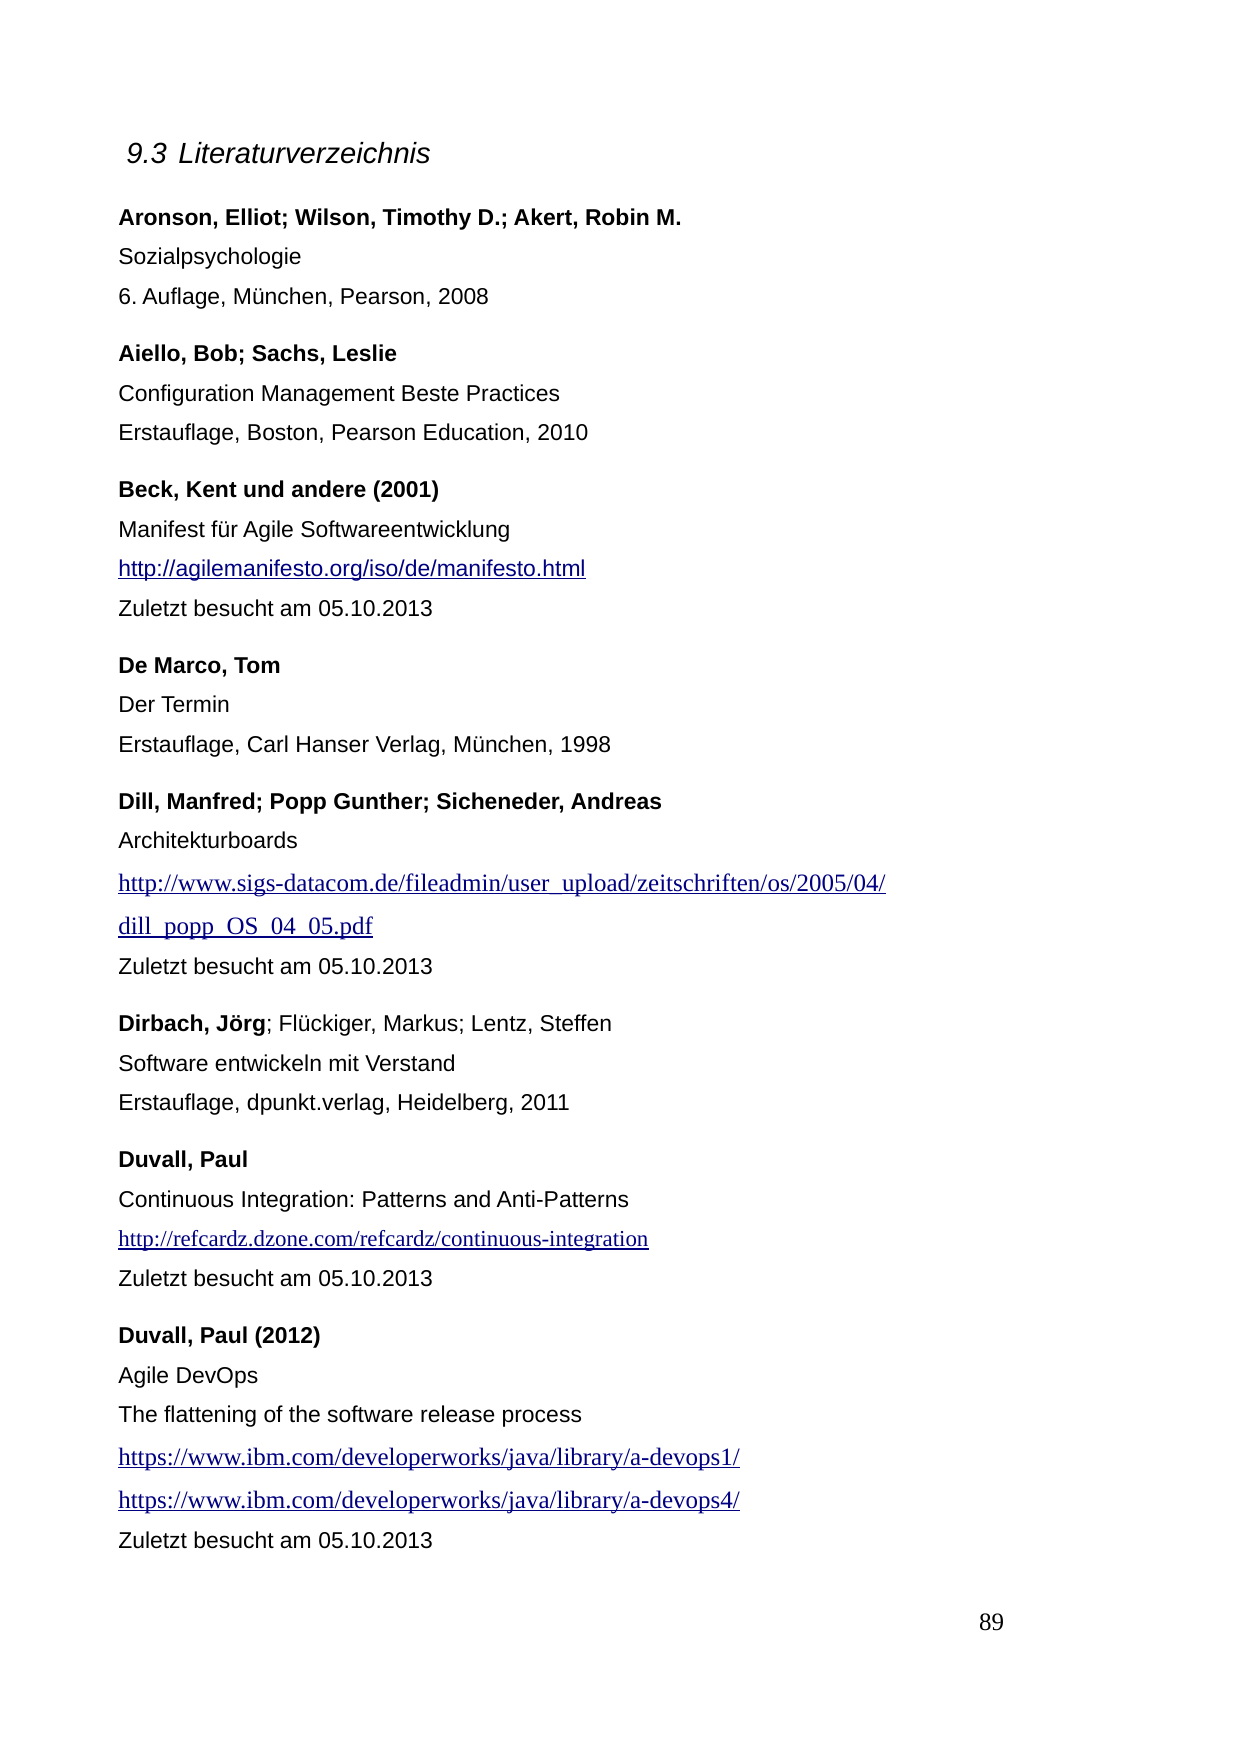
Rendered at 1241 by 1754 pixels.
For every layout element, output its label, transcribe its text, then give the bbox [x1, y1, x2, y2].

text Aronson, Elliot; Wilson, Timothy D.; Akert, Robin M. Sozialpsychologie 6. Auflage, München, Pearson, 2008 [118, 204, 1004, 309]
text Dirbach, Jörg; Flückiger, Markus; Lentz, Steffen Software entwickeln mit Verstand Erstauflage, dpunkt.verlag, Heidelberg, 2011 [118, 1010, 1004, 1116]
subtitle Literaturverzeichnis [118, 136, 1004, 169]
text Aiello, Bob; Sachs, Leslie Configuration Management Beste Practices Erstauflage, Boston, Pearson Education, 2010 [118, 340, 1004, 445]
text Beck, Kent und andere (2001) Manifest für Agile Softwareentwicklung http://agilemanifesto.org/iso/de/manifesto.html Zuletzt besucht am 05.10.2013 [118, 476, 1004, 621]
text Duvall, Paul Continuous Integration: Patterns and Anti-Patterns http://refcardz.dzone.com/refcardz/continuous-integration Zuletzt besucht am 05.10.2013 [118, 1146, 1004, 1291]
text De Marco, Tom Der Termin Erstauflage, Carl Hanser Verlag, München, 1998 [118, 652, 1004, 757]
text Dill, Manfred; Popp Gunther; Sicheneder, Andreas Architekturboards http://www.sigs-datacom.de/fileadmin/user_upload/zeitschriften/os/2005/04/dill_popp_OS_04_05.pdf Zuletzt besucht am 05.10.2013 [118, 788, 1004, 979]
text Duvall, Paul (2012) Agile DevOps The flattening of the software release process https://www.ibm.com/developerworks/java/library/a-devops1/ https://www.ibm.com/developerworks/java/library/a-devops4/ Zuletzt besucht am 05.10.2013 [118, 1322, 1004, 1553]
